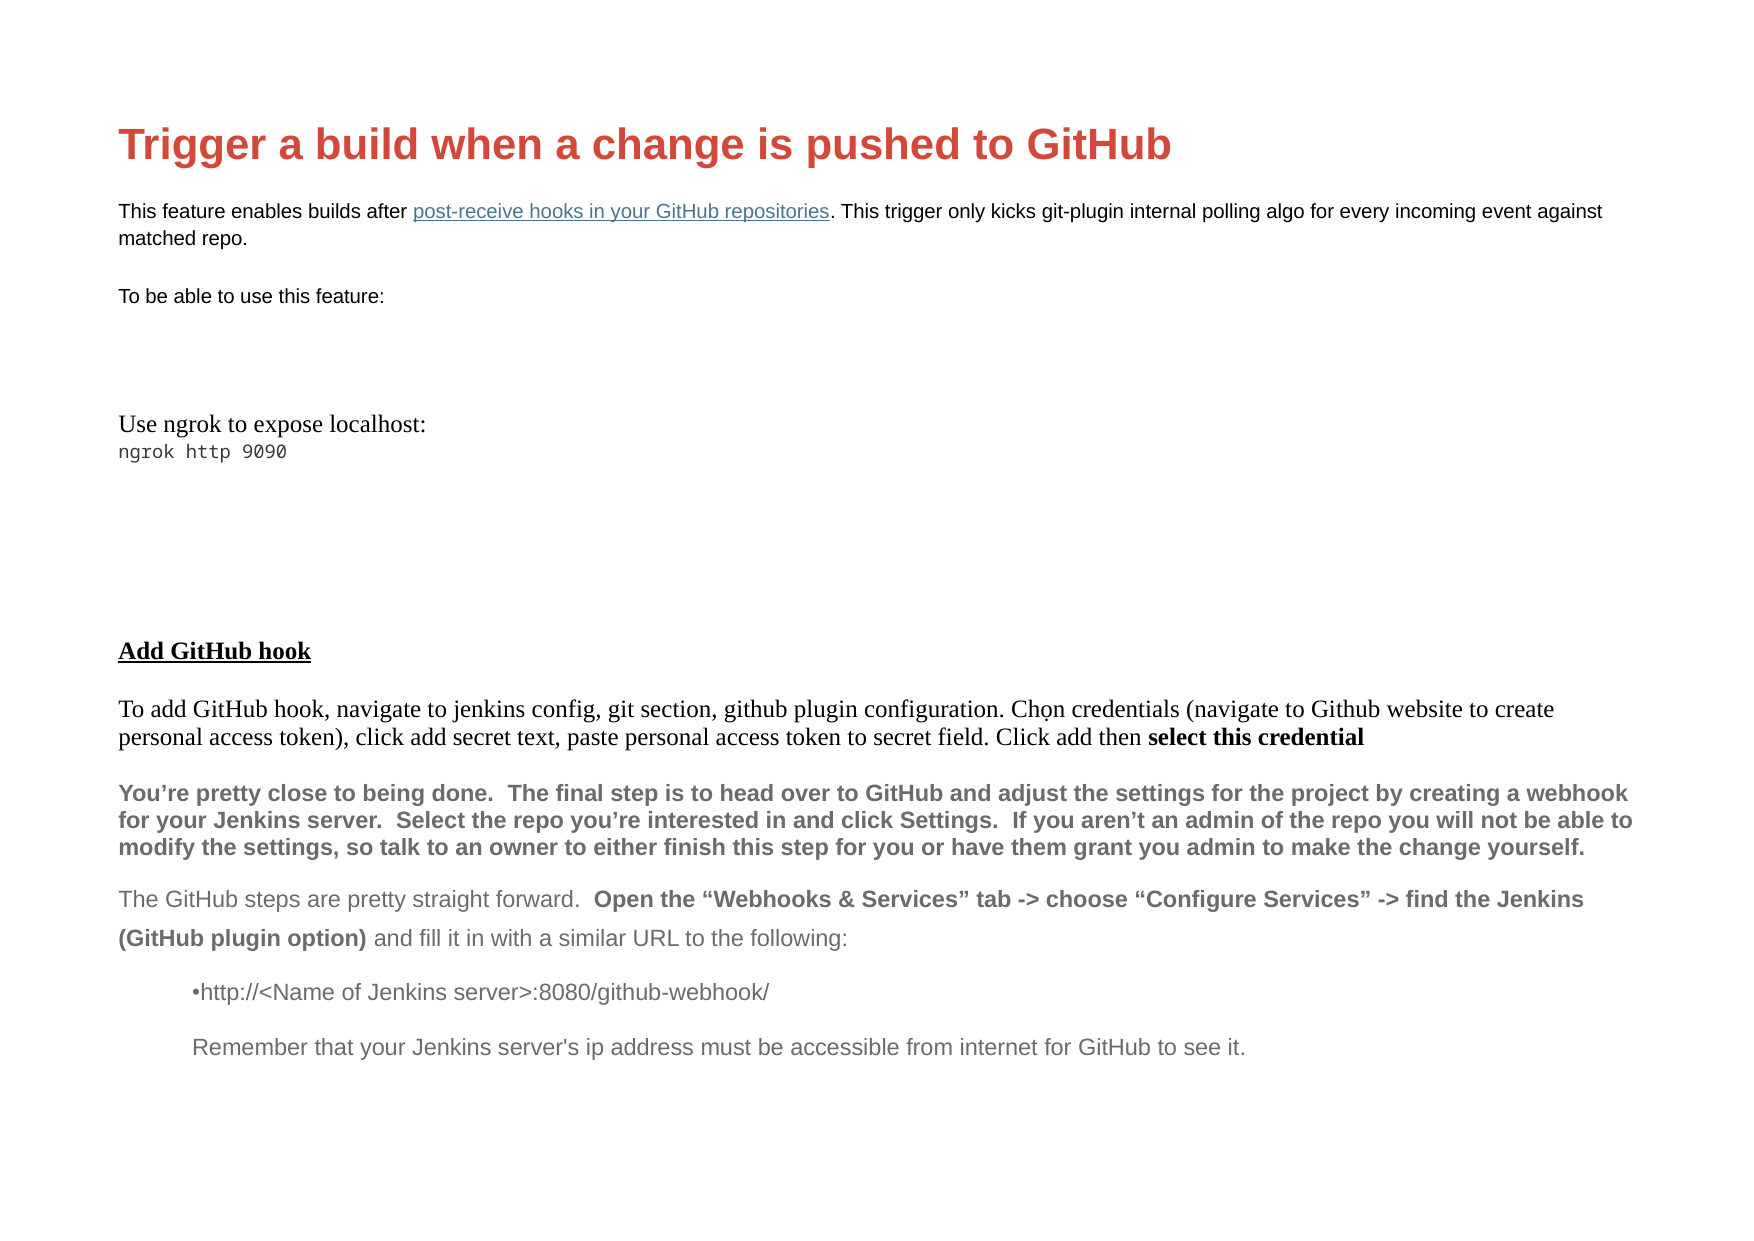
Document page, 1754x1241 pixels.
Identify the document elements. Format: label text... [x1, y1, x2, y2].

text To be able to use this feature: [118, 281, 1636, 307]
subtitle Trigger a build when a change is pushed to GitHub [118, 118, 1636, 168]
list Remember that your Jenkins server's ip address must be accessible from internet for GitHub to see it. [118, 1021, 1636, 1061]
list http://<Name of Jenkins server>:8080/github-webhook/ [118, 967, 1636, 1006]
text ngrok http 9090 [118, 438, 1636, 464]
text To add GitHub hook, navigate to jenkins config, git section, github plugin configuration. Chọn credentials (navigate to Github website to create personal access token), click add secret text, paste personal access token to secret field. Click add then select this credential [118, 694, 1636, 751]
text This feature enables builds after post-receive hooks in your GitHub repositories. This trigger only kicks git-plugin internal polling algo for every incoming event against matched repo. [118, 197, 1636, 250]
text You’re pretty close to being done. The final step is to head over to GitHub and adjust the settings for the project by creating a webhook for your Jenkins server. Select the repo you’re interested in and click Settings. If you aren’t an admin of the repo you will not be able to modify the settings, so talk to an owner to either finish this step for you or have them grant you admin to make the change yourself. [118, 780, 1636, 861]
text The GitHub steps are pretty straight forward. Open the “Webhooks & Services” tab -> choose “Configure Services” -> find the Jenkins (GitHub plugin option) and fill it in with a similar URL to the following: [118, 873, 1636, 951]
text Add GitHub hook [118, 636, 1636, 665]
text Use ngrok to expose localhost: [118, 409, 1636, 438]
